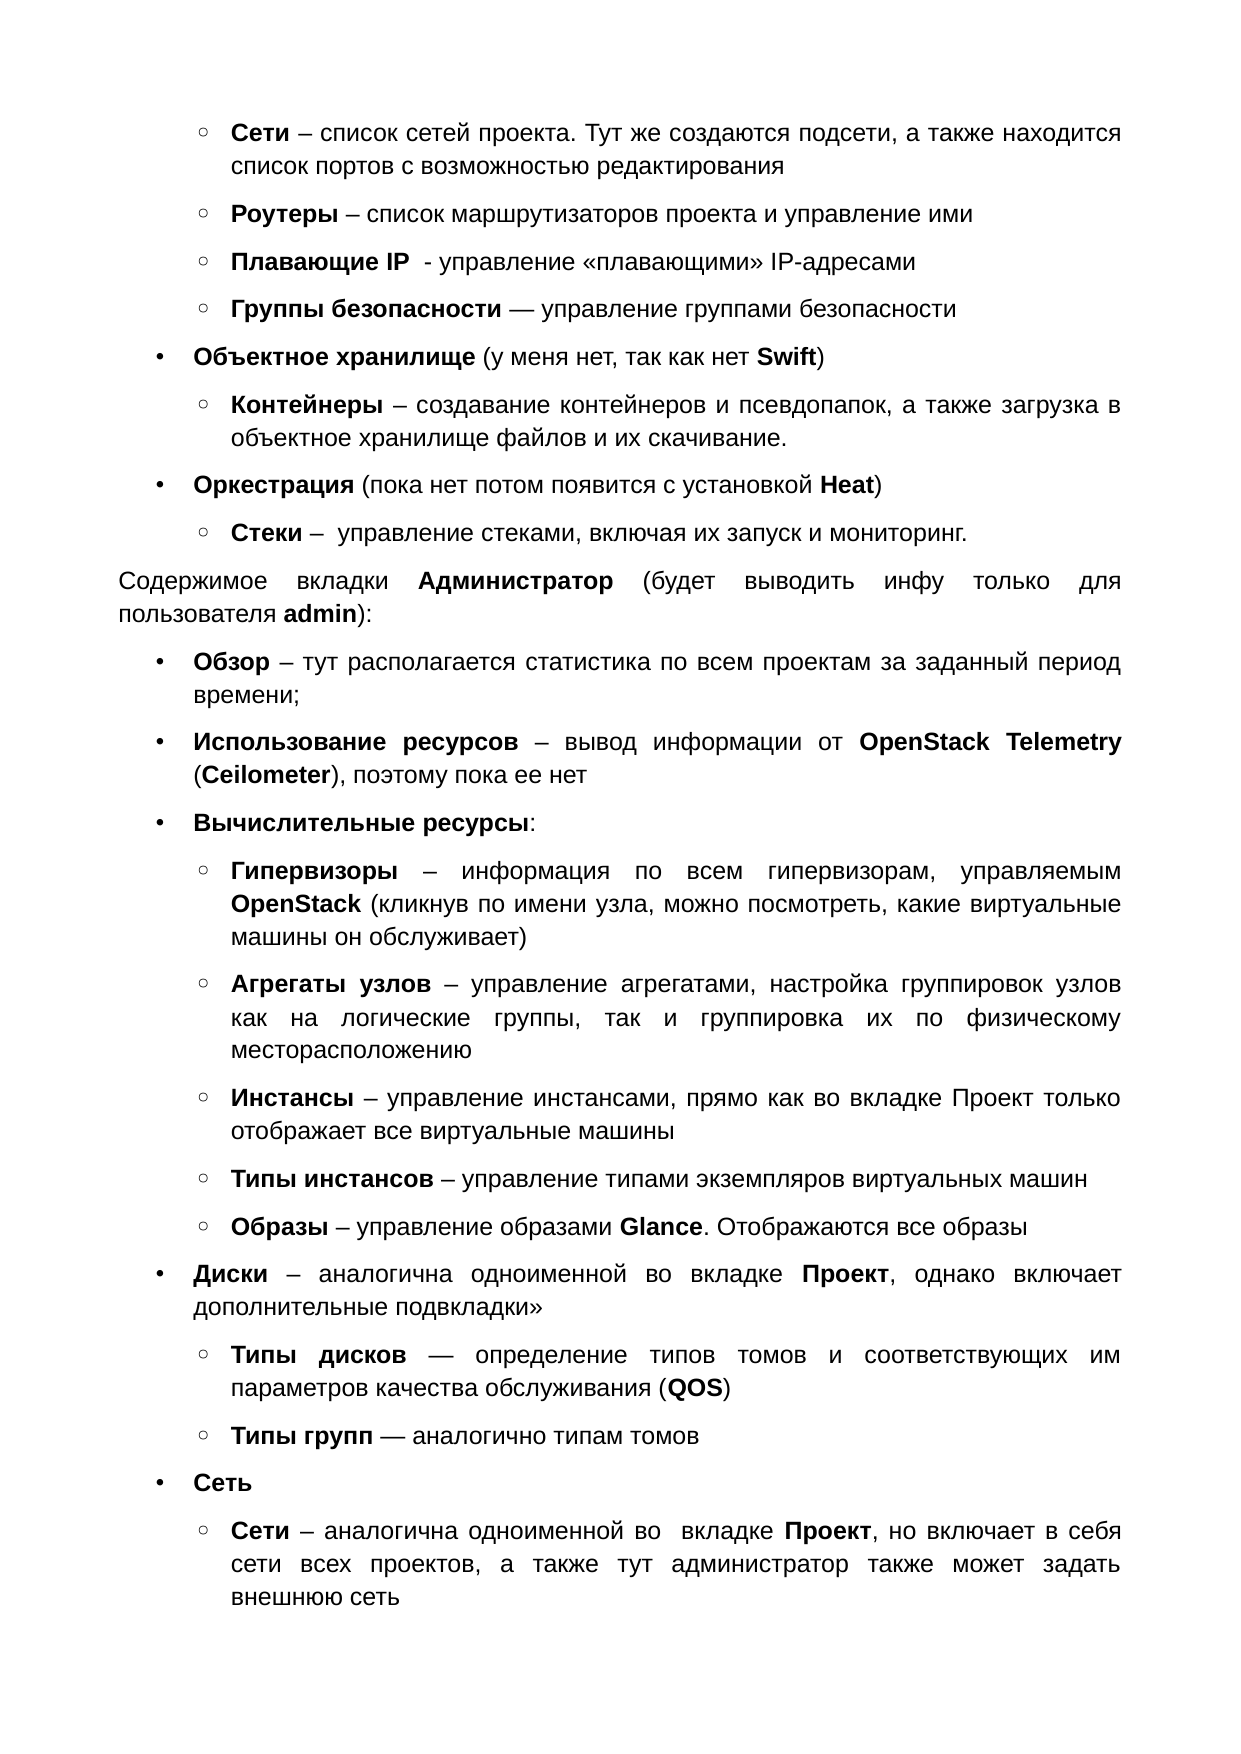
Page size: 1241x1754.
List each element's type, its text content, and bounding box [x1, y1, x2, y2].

list Обзор – тут располагается статистика по всем проектам за заданный период времени; [156, 646, 1122, 708]
list Типы инстансов – управление типами экземпляров виртуальных машин [193, 1164, 1122, 1193]
list Группы безопасности — управление группами безопасности [193, 294, 1122, 323]
list Стеки – управление стеками, включая их запуск и мониторинг. [193, 518, 1122, 547]
list Агрегаты узлов – управление агрегатами, настройка группировок узлов как на логические группы, так и группировка их по физическому месторасположению [193, 969, 1122, 1064]
list Сети – список сетей проекта. Тут же создаются подсети, а также находится список портов с возможностью редактирования [193, 118, 1122, 180]
list Плавающие IP - управление «плавающими» IP-адресами [193, 247, 1122, 275]
list Инстансы – управление инстансами, прямо как во вкладке Проект только отображает все виртуальные машины [193, 1083, 1122, 1145]
list Роутеры – список маршрутизаторов проекта и управление ими [193, 199, 1122, 228]
list Вычислительные ресурсы: [156, 808, 1122, 837]
list Контейнеры – создавание контейнеров и псевдопапок, а также загрузка в объектное хранилище файлов и их скачивание. [193, 390, 1122, 452]
list Типы групп — аналогично типам томов [193, 1421, 1122, 1449]
list Использование ресурсов – вывод информации от OpenStack Telemetry (Ceilometer), поэтому пока ее нет [156, 727, 1122, 789]
list Образы – управление образами Glance. Отображаются все образы [193, 1212, 1122, 1240]
list Объектное хранилище (у меня нет, так как нет Swift) [156, 342, 1122, 371]
list Сеть [156, 1468, 1122, 1497]
list Типы дисков — определение типов томов и соответствующих им параметров качества обслуживания (QOS) [193, 1340, 1122, 1402]
list Гипервизоры – информация по всем гипервизорам, управляемым OpenStack (кликнув по имени узла, можно посмотреть, какие виртуальные машины он обслуживает) [193, 856, 1122, 951]
text Содержимое вкладки Администратор (будет выводить инфу только для пользователя admin): [118, 566, 1122, 628]
list Оркестрация (пока нет потом появится с установкой Heat) [156, 470, 1122, 499]
list Диски – аналогична одноименной во вкладке Проект, однако включает дополнительные подвкладки» [156, 1259, 1122, 1321]
list Сети – аналогична одноименной во вкладке Проект, но включает в себя сети всех проектов, а также тут администратор также может задать внешнюю сеть [193, 1516, 1122, 1611]
